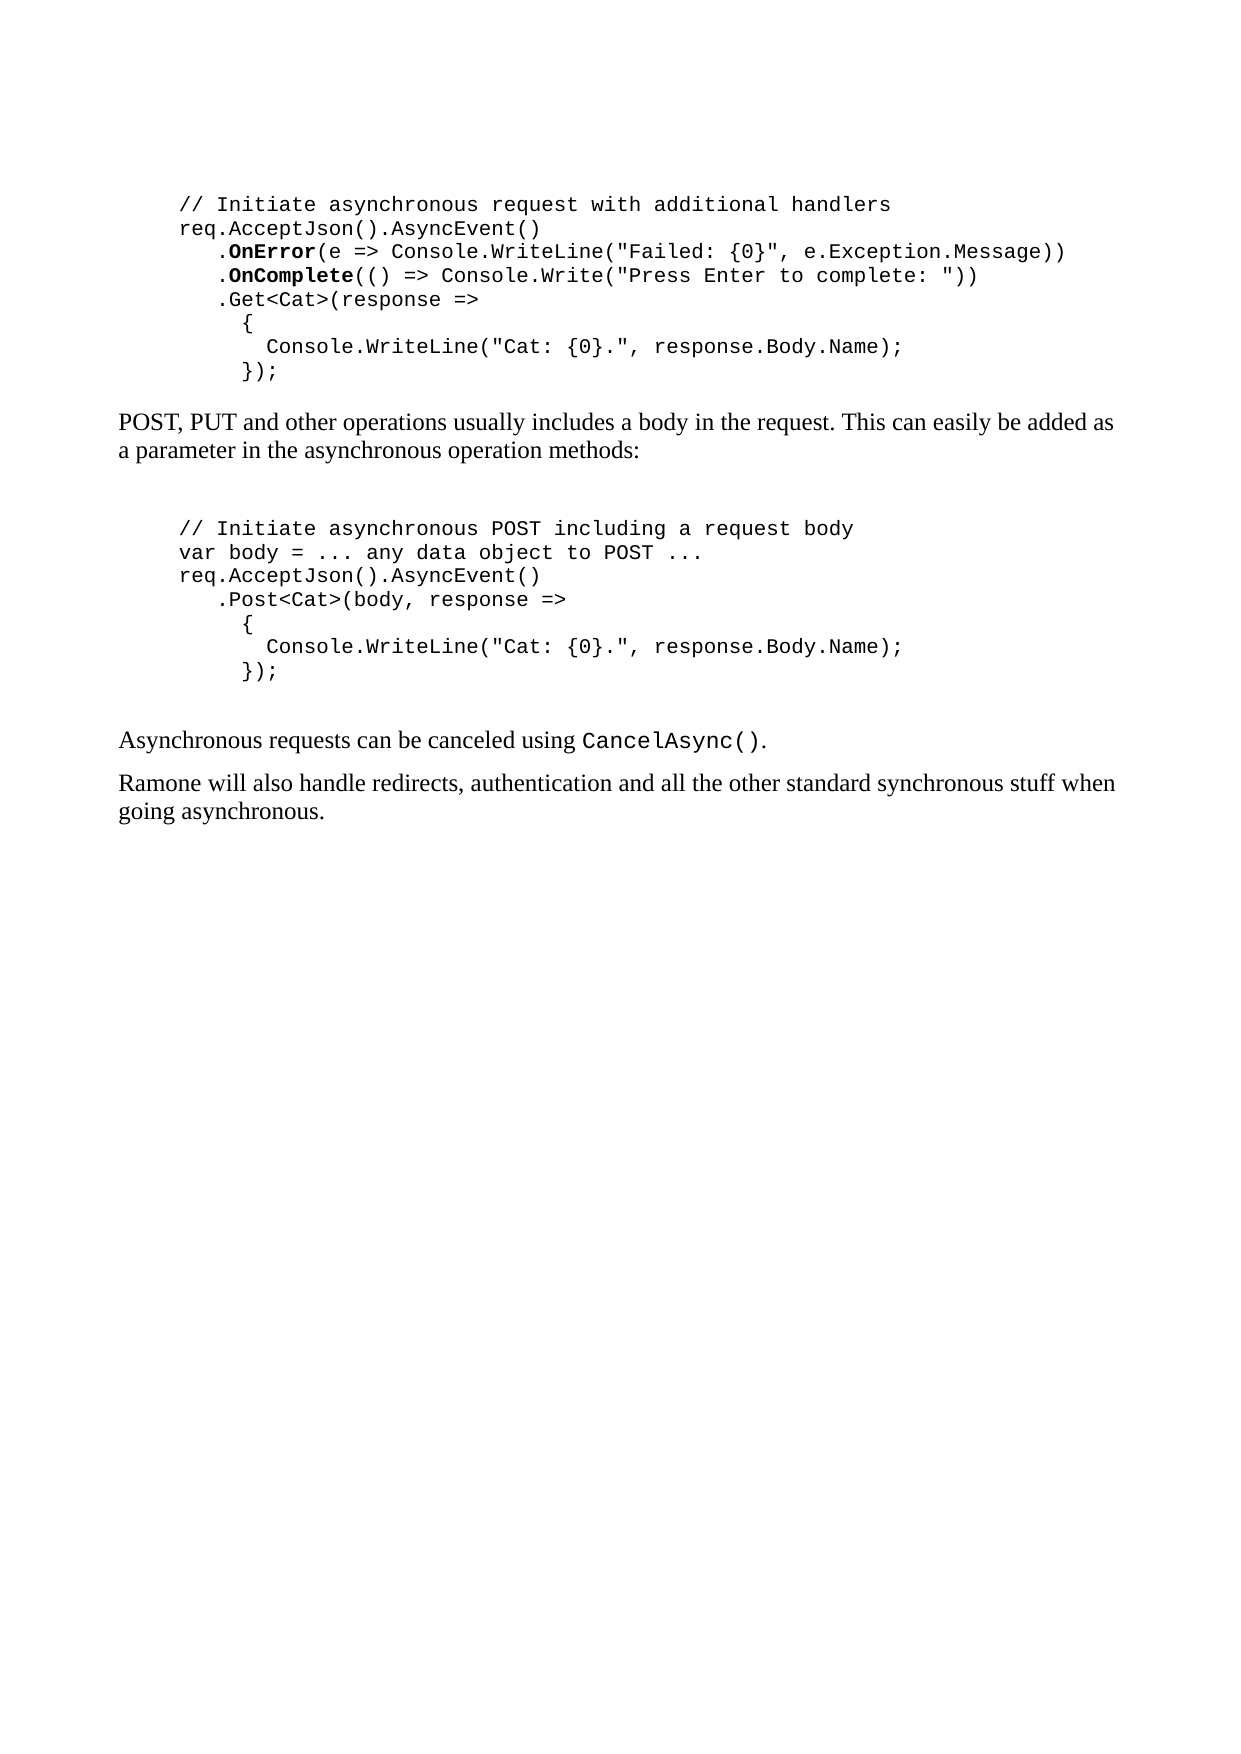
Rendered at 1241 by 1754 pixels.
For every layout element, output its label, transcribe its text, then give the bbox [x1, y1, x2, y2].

text Asynchronous requests can be canceled using CancelAsync(). [118, 725, 1122, 755]
text req.AcceptJson().AsyncEvent() [153, 565, 1122, 589]
text .Post<Cat>(body, response => [153, 589, 1122, 613]
text // Initiate asynchronous request with additional handlers [153, 194, 1122, 218]
text }); [153, 660, 1122, 684]
text .Get<Cat>(response => [153, 289, 1122, 312]
text Console.WriteLine("Cat: {0}.", response.Body.Name); [153, 636, 1122, 660]
text POST, PUT and other operations usually includes a body in the request. This can easily be added as a parameter in the asynchronous operation methods: [118, 407, 1122, 464]
text .OnComplete(() => Console.Write("Press Enter to complete: ")) [153, 265, 1122, 289]
text // Initiate asynchronous POST including a request body [153, 518, 1122, 542]
text .OnError(e => Console.WriteLine("Failed: {0}", e.Exception.Message)) [153, 241, 1122, 265]
text req.AcceptJson().AsyncEvent() [153, 218, 1122, 241]
text var body = ... any data object to POST ... [153, 542, 1122, 565]
text }); [153, 359, 1122, 383]
text Console.WriteLine("Cat: {0}.", response.Body.Name); [153, 336, 1122, 359]
text { [153, 613, 1122, 636]
text { [153, 312, 1122, 336]
text Ramone will also handle redirects, authentication and all the other standard synchronous stuff when going asynchronous. [118, 768, 1122, 825]
